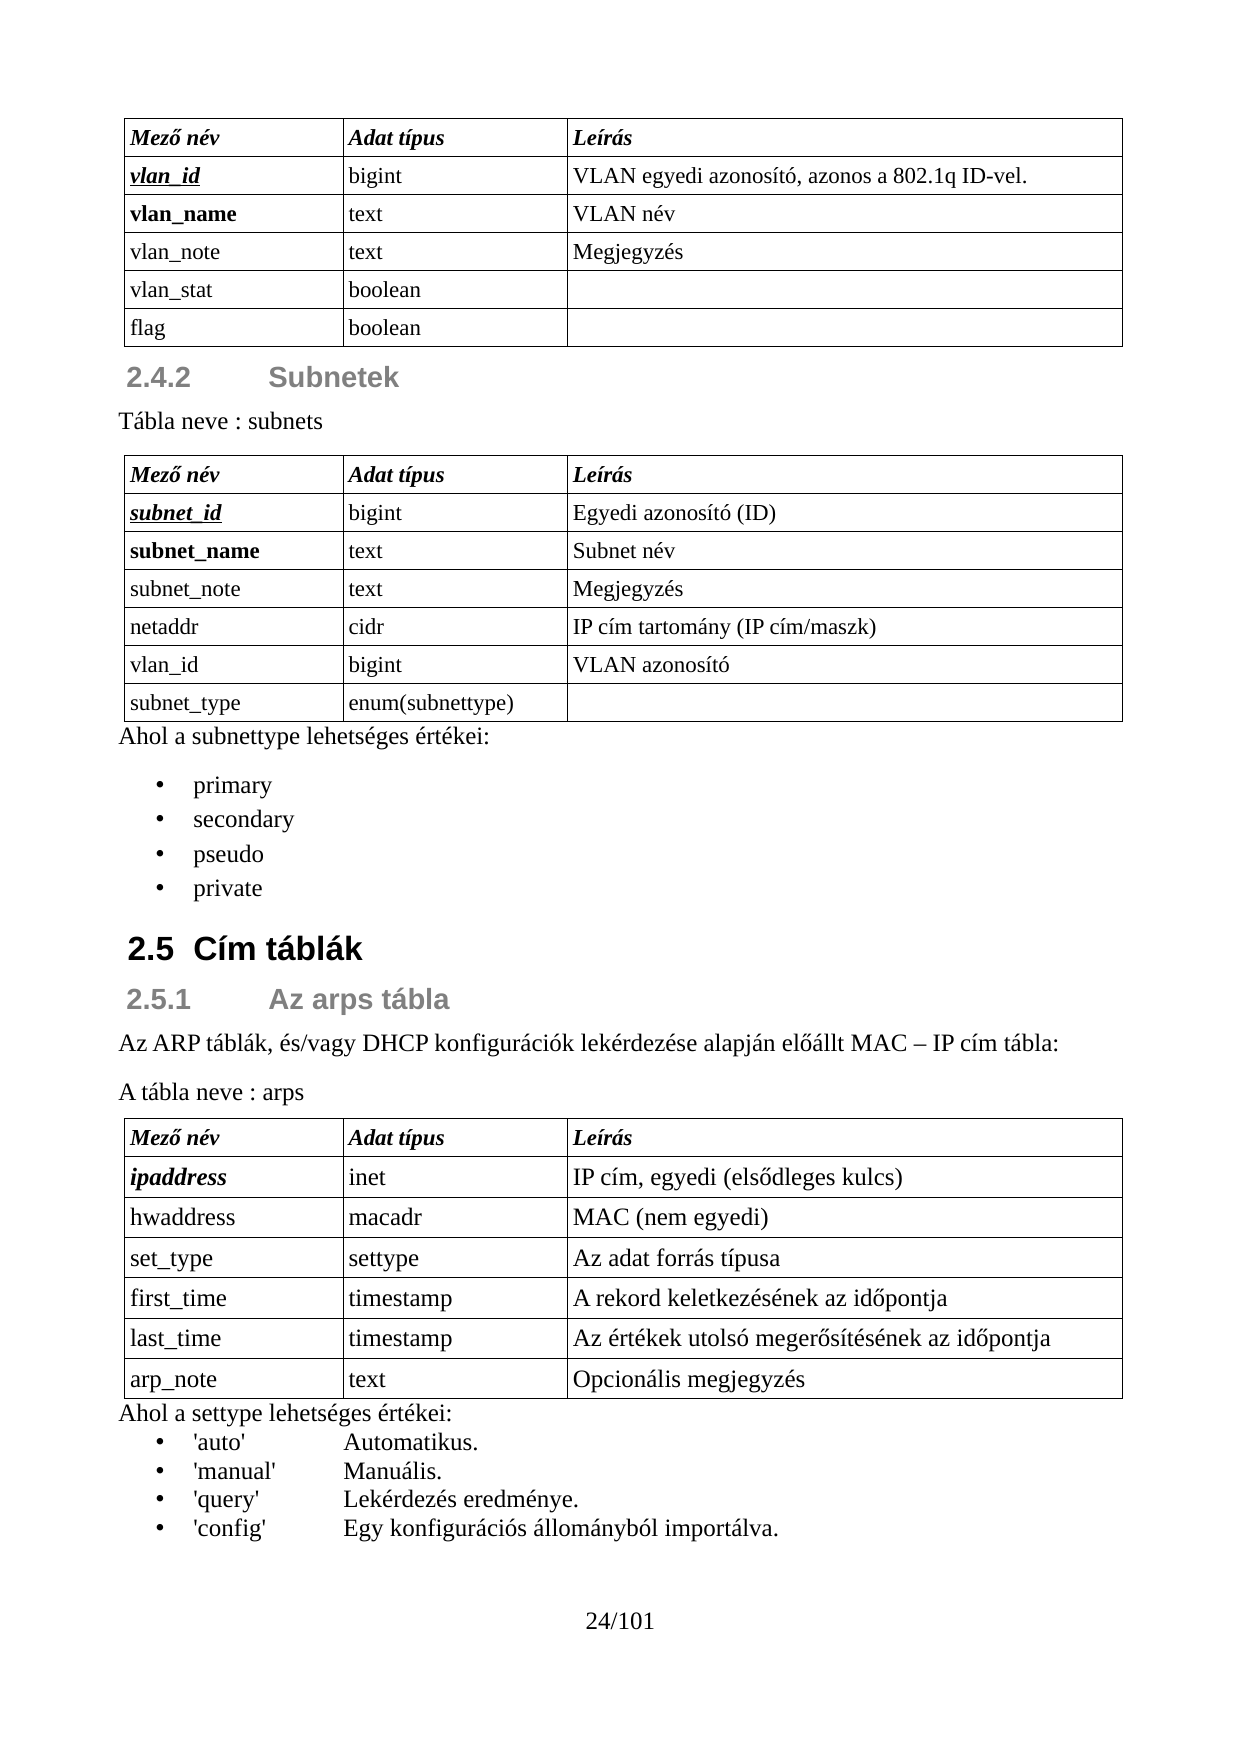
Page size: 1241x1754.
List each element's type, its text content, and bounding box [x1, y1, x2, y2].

list secondary [156, 804, 1122, 833]
table_cell VLAN név [568, 195, 1122, 232]
table_header Leírás [568, 456, 1122, 493]
table_cell enum(subnettype) [344, 684, 567, 721]
table_cell timestamp [344, 1278, 567, 1317]
subtitle Subnetek [118, 360, 1122, 394]
table_cell arp_note [125, 1359, 343, 1398]
table_cell last_time [125, 1319, 343, 1358]
table_header Adat típus [344, 119, 567, 156]
table_cell subnet_type [125, 684, 343, 721]
table_cell text [344, 1359, 567, 1398]
table_header Mező név [125, 456, 343, 493]
table_cell text [344, 233, 567, 270]
table_cell vlan_id [125, 646, 343, 683]
table_cell hwaddress [125, 1198, 343, 1237]
table_cell [568, 684, 1122, 721]
list 'auto' Automatikus. [156, 1427, 1122, 1456]
table_cell netaddr [125, 608, 343, 645]
table_cell timestamp [344, 1319, 567, 1358]
table_cell IP cím, egyedi (elsődleges kulcs) [568, 1157, 1122, 1197]
table_cell flag [125, 309, 343, 346]
table_cell subnet_id [125, 494, 343, 531]
table_cell boolean [344, 271, 567, 308]
table_header Adat típus [344, 1119, 567, 1156]
table_cell [568, 271, 1122, 308]
table_header Leírás [568, 1119, 1122, 1156]
table_cell bigint [344, 157, 567, 194]
table_cell MAC (nem egyedi) [568, 1198, 1122, 1237]
text Az ARP táblák, és/vagy DHCP konfigurációk lekérdezése alapján előállt MAC – IP cím tábla: [118, 1028, 1122, 1057]
subtitle Cím táblák [118, 929, 1122, 967]
table_cell vlan_name [125, 195, 343, 232]
table_cell vlan_id [125, 157, 343, 194]
list 'query' Lekérdezés eredménye. [156, 1484, 1122, 1513]
table_cell macadr [344, 1198, 567, 1237]
table_cell boolean [344, 309, 567, 346]
table_cell Az adat forrás típusa [568, 1238, 1122, 1277]
table_header Mező név [125, 1119, 343, 1156]
list pseudo [156, 839, 1122, 868]
table_header Leírás [568, 119, 1122, 156]
list primary [156, 770, 1122, 799]
table_header Mező név [125, 119, 343, 156]
table_cell settype [344, 1238, 567, 1277]
table_cell ipaddress [125, 1157, 343, 1197]
text Ahol a subnettype lehetséges értékei: [118, 721, 1122, 750]
table_cell cidr [344, 608, 567, 645]
table_cell set_type [125, 1238, 343, 1277]
table_cell text [344, 570, 567, 607]
text Tábla neve : subnets [118, 406, 1122, 435]
table_cell first_time [125, 1278, 343, 1317]
table_cell VLAN egyedi azonosító, azonos a 802.1q ID-vel. [568, 157, 1122, 194]
table_cell Subnet név [568, 532, 1122, 569]
table_cell Az értékek utolsó megerősítésének az időpontja [568, 1319, 1122, 1358]
table_cell text [344, 195, 567, 232]
table_cell A rekord keletkezésének az időpontja [568, 1278, 1122, 1317]
table_cell IP cím tartomány (IP cím/maszk) [568, 608, 1122, 645]
table_cell [568, 309, 1122, 346]
table_cell text [344, 532, 567, 569]
table_cell Megjegyzés [568, 233, 1122, 270]
table_cell VLAN azonosító [568, 646, 1122, 683]
list private [156, 873, 1122, 902]
table_cell vlan_stat [125, 271, 343, 308]
table_header Adat típus [344, 456, 567, 493]
list 'manual' Manuális. [156, 1456, 1122, 1484]
table_cell bigint [344, 494, 567, 531]
list 'config' Egy konfigurációs állományból importálva. [156, 1513, 1122, 1542]
table_cell Megjegyzés [568, 570, 1122, 607]
text Ahol a settype lehetséges értékei: [118, 1398, 1122, 1427]
table_cell Egyedi azonosító (ID) [568, 494, 1122, 531]
table_cell subnet_name [125, 532, 343, 569]
subtitle Az arps tábla [118, 982, 1122, 1016]
table_cell inet [344, 1157, 567, 1197]
table_cell vlan_note [125, 233, 343, 270]
table_cell bigint [344, 646, 567, 683]
table_cell subnet_note [125, 570, 343, 607]
table_cell Opcionális megjegyzés [568, 1359, 1122, 1398]
text A tábla neve : arps [118, 1077, 1122, 1106]
